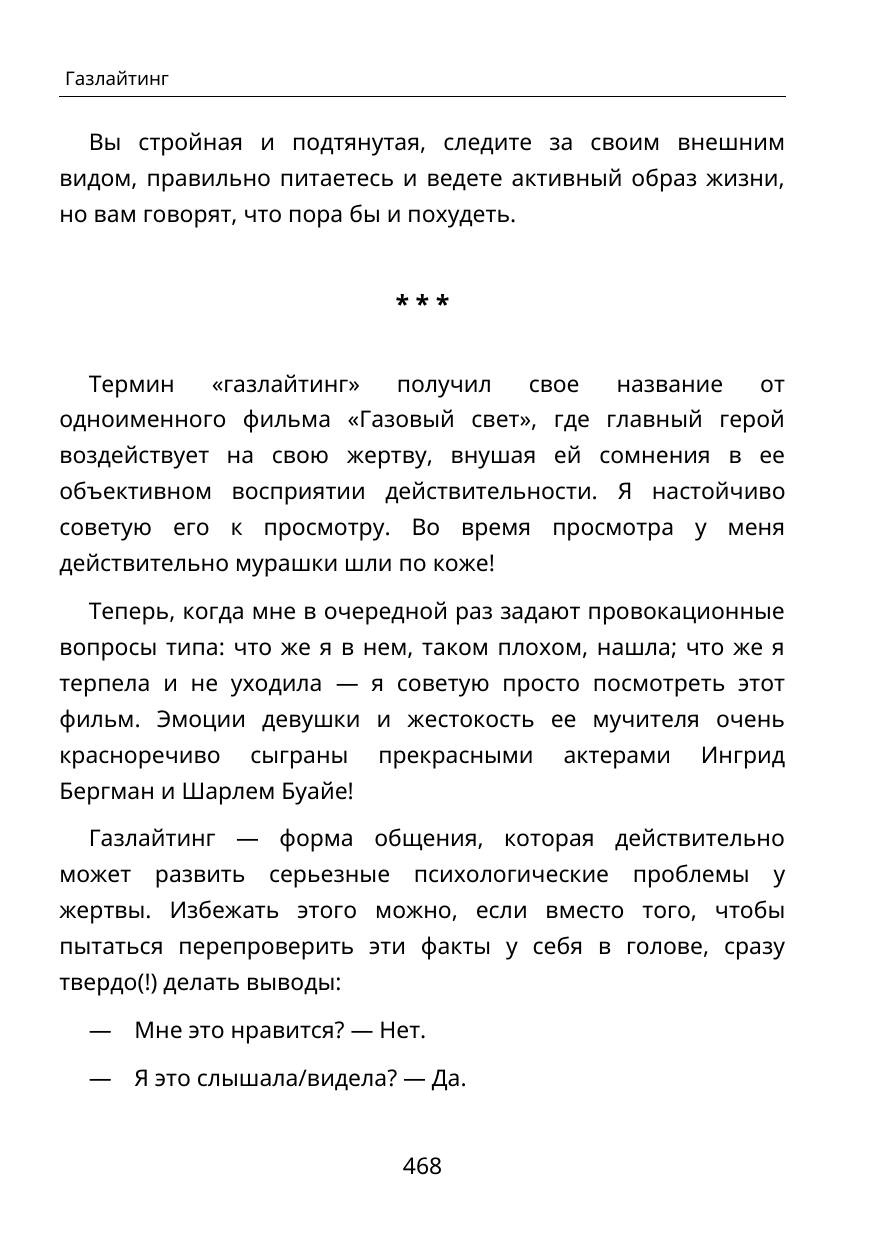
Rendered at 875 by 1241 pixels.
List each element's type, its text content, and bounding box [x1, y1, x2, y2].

list Я это слышала/видела? — Да. [59, 1061, 786, 1093]
text Газлайтинг — форма общения, которая действительно может развить серьезные психологические проблемы у жертвы. Избежать этого можно, если вместо того, чтобы пытаться перепроверить эти факты у себя в голове, сразу твердо(!) делать выводы: [59, 822, 786, 997]
text Термин «газлайтинг» получил свое название от одноименного фильма «Газовый свет», где главный герой воздействует на свою жертву, внушая ей сомнения в ее объективном восприятии действительности. Я настойчиво советую его к просмотру. Во время просмотра у меня действительно мурашки шли по коже! [59, 367, 786, 578]
list Мне это нравится? — Нет. [59, 1014, 786, 1045]
subtitle * * * [59, 287, 786, 321]
text Вы стройная и подтянутая, следите за своим внешним видом, правильно питаетесь и ведете активный образ жизни, но вам говорят, что пора бы и похудеть. [59, 126, 786, 229]
text Теперь, когда мне в очередной раз задают провокационные вопросы типа: что же я в нем, таком плохом, нашла; что же я терпела и не уходила — я советую просто посмотреть этот фильм. Эмоции девушки и жестокость ее мучителя очень красноречиво сыграны прекрасными актерами Ингрид Бергман и Шарлем Буайе! [59, 595, 786, 806]
